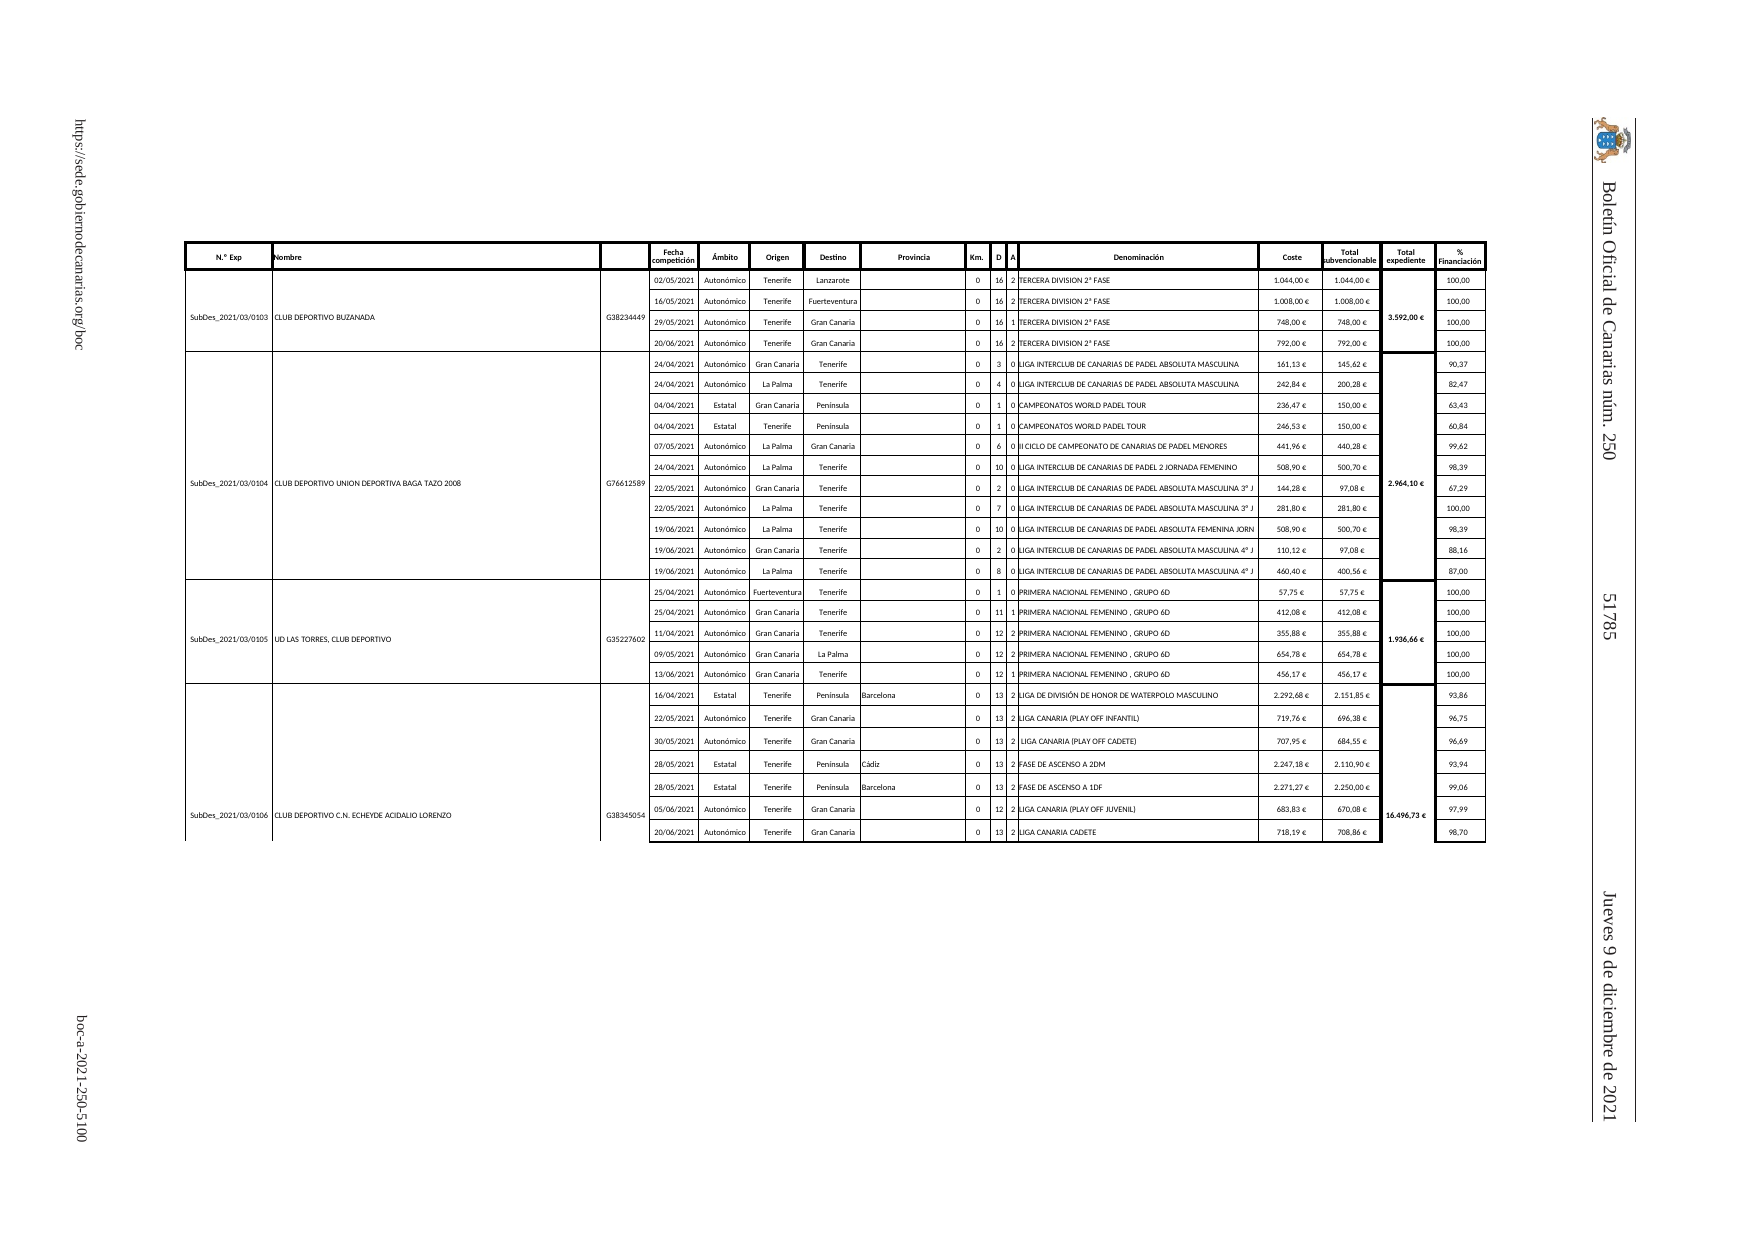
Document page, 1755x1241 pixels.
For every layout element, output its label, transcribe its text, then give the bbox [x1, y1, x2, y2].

table_cell Tenerife [804, 352, 860, 372]
table_cell 2.250,00 € [1323, 774, 1379, 796]
table_cell 0 [1007, 373, 1018, 392]
table_cell LIGA INTERCLUB DE CANARIAS DE PADEL ABSOLUTA MASCULINA [1019, 373, 1258, 392]
table_cell 16/04/2021 [650, 684, 698, 704]
table_cell 2 [1007, 271, 1018, 289]
table_cell 748,00 € [1259, 311, 1322, 330]
table_cell 500,70 € [1323, 456, 1379, 475]
table_cell [861, 539, 965, 558]
table_cell 0 [966, 601, 990, 621]
table_cell La Palma [750, 518, 803, 538]
table_cell 2 [991, 476, 1006, 496]
table_cell LIGA CANARIA (PLAY OFF JUVENIL) [1019, 797, 1258, 818]
table_cell La Palma [750, 456, 803, 475]
table_cell 24/04/2021 [650, 373, 698, 392]
table_cell 0 [966, 820, 990, 841]
table_cell 2.151,85 € [1323, 684, 1379, 704]
table_cell LIGA INTERCLUB DE CANARIAS DE PADEL ABSOLUTA MASCULINA 4º J [1019, 559, 1258, 579]
table_cell 0 [966, 352, 990, 372]
table_header Km. [967, 244, 989, 268]
table_header Provincia [862, 244, 964, 268]
table_cell Península [804, 751, 860, 773]
table_cell Autonómico [699, 271, 749, 289]
table_cell 145,62 € [1323, 352, 1379, 372]
table_cell [861, 601, 965, 621]
table_cell 20/06/2021 [650, 331, 698, 351]
table_cell 0 [966, 580, 990, 600]
table_cell PRIMERA NACIONAL FEMENINO , GRUPO 6D [1019, 663, 1258, 683]
table_cell 2.110,90 € [1323, 751, 1379, 773]
table_cell Gran Canaria [750, 352, 803, 372]
text 51785 [1600, 593, 1621, 642]
table_cell 400,56 € [1323, 559, 1379, 579]
table_cell 2 [1007, 331, 1018, 351]
table_cell 7 [991, 497, 1006, 517]
table_cell 93,86 [1437, 684, 1485, 704]
table_cell 10 [991, 518, 1006, 538]
table_cell 12 [991, 663, 1006, 683]
table_cell Gran Canaria [750, 394, 803, 413]
table_cell LIGA INTERCLUB DE CANARIAS DE PADEL 2 JORNADA FEMENINO [1019, 456, 1258, 475]
table_cell CLUB DEPORTIVO UNION DEPORTIVA BAGA TAZO 2008 [273, 352, 600, 579]
table_cell 355,88 € [1259, 622, 1322, 641]
table_cell Gran Canaria [750, 622, 803, 641]
table_cell Autonómico [699, 373, 749, 392]
table_cell Estatal [699, 394, 749, 413]
table_cell 82,47 [1437, 373, 1485, 392]
table_cell 1 [991, 580, 1006, 600]
table_cell CLUB DEPORTIVO BUZANADA [273, 271, 600, 351]
table_cell [861, 414, 965, 434]
table_cell 10 [991, 456, 1006, 475]
table_cell G38234449 [601, 271, 649, 351]
table_cell La Palma [750, 373, 803, 392]
table_cell 22/05/2021 [650, 497, 698, 517]
table_cell [861, 820, 965, 841]
table_cell 0 [1007, 414, 1018, 434]
table_cell 0 [966, 476, 990, 496]
table_cell G35227602 [601, 580, 649, 683]
table_cell [861, 797, 965, 818]
table_cell 13 [991, 774, 1006, 796]
table_cell SubDes_2021/03/0104 [186, 352, 272, 579]
table_cell 412,08 € [1259, 601, 1322, 621]
table_cell 09/05/2021 [650, 642, 698, 662]
table_cell 708,86 € [1323, 820, 1379, 841]
table_cell Tenerife [750, 271, 803, 289]
table_cell 0 [1007, 435, 1018, 455]
table_cell 110,12 € [1259, 539, 1322, 558]
table_cell 25/04/2021 [650, 601, 698, 621]
table_cell 0 [1007, 539, 1018, 558]
table_cell 0 [966, 559, 990, 579]
table_cell 2 [1007, 290, 1018, 309]
table_cell 355,88 € [1323, 622, 1379, 641]
table_cell Gran Canaria [804, 706, 860, 727]
table_cell Fuerteventura [804, 290, 860, 309]
table_header Coste [1260, 244, 1321, 268]
table_cell Estatal [699, 414, 749, 434]
table_cell [861, 435, 965, 455]
table_cell G76612589 [601, 352, 649, 579]
table_cell Tenerife [804, 559, 860, 579]
table_cell Tenerife [804, 539, 860, 558]
table_cell 0 [966, 331, 990, 351]
table_cell 0 [966, 311, 990, 330]
text Boletín Oficial de Canarias núm. 250 [1599, 181, 1621, 464]
table_cell 98,39 [1437, 518, 1485, 538]
table_cell Autonómico [699, 497, 749, 517]
table_cell 04/04/2021 [650, 414, 698, 434]
table_cell FASE DE ASCENSO A 2DM [1019, 751, 1258, 773]
table_cell 13 [991, 820, 1006, 841]
table_cell 99,06 [1437, 774, 1485, 796]
table_cell 0 [966, 684, 990, 704]
table_header Ámbito [700, 244, 748, 268]
table_cell 696,38 € [1323, 706, 1379, 727]
table_cell 0 [966, 271, 990, 289]
table_cell LIGA INTERCLUB DE CANARIAS DE PADEL ABSOLUTA FEMENINA JORN [1019, 518, 1258, 538]
table_cell [861, 663, 965, 683]
table_cell 25/04/2021 [650, 580, 698, 600]
table_cell Autonómico [699, 311, 749, 330]
table_cell 98,39 [1437, 456, 1485, 475]
table_cell 0 [966, 497, 990, 517]
table_cell 0 [1007, 580, 1018, 600]
table_cell 719,76 € [1259, 706, 1322, 727]
table_cell 16 [991, 311, 1006, 330]
table_cell 100,00 [1437, 271, 1485, 289]
table_cell 13/06/2021 [650, 663, 698, 683]
table_cell 98,70 [1437, 820, 1485, 841]
table_cell 1.044,00 € [1259, 271, 1322, 289]
table_cell [861, 706, 965, 727]
table_cell Península [804, 774, 860, 796]
table_cell 22/05/2021 [650, 706, 698, 727]
table_cell Tenerife [804, 601, 860, 621]
table_cell 24/04/2021 [650, 456, 698, 475]
table_cell 670,08 € [1323, 797, 1379, 818]
table_cell 19/06/2021 [650, 559, 698, 579]
table_cell 1 [1007, 663, 1018, 683]
table_cell 0 [966, 797, 990, 818]
table_cell 684,55 € [1323, 728, 1379, 750]
table_header Total subvencionable [1324, 244, 1379, 268]
table_cell TERCERA DIVISION 2ª FASE [1019, 271, 1258, 289]
table_cell 3 [991, 352, 1006, 372]
table_cell 508,90 € [1259, 456, 1322, 475]
table_cell Península [804, 414, 860, 434]
table_cell LIGA INTERCLUB DE CANARIAS DE PADEL ABSOLUTA MASCULINA [1019, 352, 1258, 372]
table_cell SubDes_2021/03/0103 [186, 271, 272, 351]
table_cell Autonómico [699, 706, 749, 727]
table_cell Autonómico [699, 352, 749, 372]
table_cell 412,08 € [1323, 601, 1379, 621]
table_cell 0 [1007, 352, 1018, 372]
table_cell 13 [991, 684, 1006, 704]
table_cell Estatal [699, 751, 749, 773]
table_cell LIGA CANARIA (PLAY OFF CADETE) [1019, 728, 1258, 750]
table_cell [861, 559, 965, 579]
table_cell La Palma [750, 435, 803, 455]
table_cell 02/05/2021 [650, 271, 698, 289]
table_cell Cádiz [861, 751, 965, 773]
table_cell Tenerife [750, 311, 803, 330]
table_cell 100,00 [1437, 331, 1485, 351]
table_cell 16 [991, 290, 1006, 309]
table_cell 2 [1007, 774, 1018, 796]
table_cell Gran Canaria [750, 663, 803, 683]
table_cell Tenerife [750, 797, 803, 818]
table_cell 0 [966, 456, 990, 475]
table_cell 100,00 [1437, 290, 1485, 309]
table_cell PRIMERA NACIONAL FEMENINO , GRUPO 6D [1019, 622, 1258, 641]
table_cell Península [804, 684, 860, 704]
table_cell [861, 728, 965, 750]
table_cell Autonómico [699, 622, 749, 641]
table_cell 456,17 € [1259, 663, 1322, 683]
table_cell Tenerife [804, 497, 860, 517]
table_cell UD LAS TORRES, CLUB DEPORTIVO [273, 580, 600, 683]
table_cell 281,80 € [1323, 497, 1379, 517]
table_cell 150,00 € [1323, 414, 1379, 434]
table_cell Autonómico [699, 642, 749, 662]
table_cell Tenerife [804, 663, 860, 683]
table_cell Autonómico [699, 476, 749, 496]
table_header Fecha competición [651, 244, 697, 268]
table_cell 2 [1007, 797, 1018, 818]
table_cell 508,90 € [1259, 518, 1322, 538]
table_cell 29/05/2021 [650, 311, 698, 330]
table_cell 1.008,00 € [1323, 290, 1379, 309]
table_cell 2.964,10 € [1383, 354, 1434, 579]
table_cell Autonómico [699, 728, 749, 750]
table_cell 0 [1007, 559, 1018, 579]
table_cell 0 [966, 728, 990, 750]
table_cell Gran Canaria [804, 728, 860, 750]
table_cell 2 [1007, 684, 1018, 704]
table_cell 2 [1007, 751, 1018, 773]
table_cell G38345054 [601, 684, 649, 841]
table_cell 0 [1007, 476, 1018, 496]
table_cell 0 [1007, 497, 1018, 517]
table_cell Autonómico [699, 820, 749, 841]
table_cell Autonómico [699, 331, 749, 351]
table_cell Gran Canaria [750, 476, 803, 496]
table_cell 57,75 € [1323, 580, 1379, 600]
table_cell 150,00 € [1323, 394, 1379, 413]
table_cell 748,00 € [1323, 311, 1379, 330]
table_cell FASE DE ASCENSO A 1DF [1019, 774, 1258, 796]
table_cell [861, 352, 965, 372]
table_cell Gran Canaria [804, 331, 860, 351]
table_cell 654,78 € [1259, 642, 1322, 662]
table_cell 12 [991, 642, 1006, 662]
table_cell Tenerife [804, 373, 860, 392]
text https://sede.gobiernodecanarias.org/boc [72, 119, 89, 352]
table_cell 13 [991, 728, 1006, 750]
table_cell 0 [966, 751, 990, 773]
table_cell 2.271,27 € [1259, 774, 1322, 796]
table_cell Tenerife [750, 728, 803, 750]
table_cell 707,95 € [1259, 728, 1322, 750]
table_cell 97,08 € [1323, 476, 1379, 496]
table_cell 500,70 € [1323, 518, 1379, 538]
table_cell Autonómico [699, 559, 749, 579]
text Jueves 9 de diciembre de 2021 [1600, 891, 1621, 1126]
table_cell 100,00 [1437, 601, 1485, 621]
table_cell 100,00 [1437, 497, 1485, 517]
table_cell 654,78 € [1323, 642, 1379, 662]
table_cell Autonómico [699, 456, 749, 475]
table_cell 0 [966, 663, 990, 683]
table_cell II CICLO DE CAMPEONATO DE CANARIAS DE PADEL MENORES [1019, 435, 1258, 455]
table_cell 11 [991, 601, 1006, 621]
table_cell 1 [1007, 311, 1018, 330]
table_cell 2 [1007, 728, 1018, 750]
table_cell 97,99 [1437, 797, 1485, 818]
table_cell Estatal [699, 774, 749, 796]
table_cell 242,84 € [1259, 373, 1322, 392]
table_cell 88,16 [1437, 539, 1485, 558]
table_cell Tenerife [804, 518, 860, 538]
table_cell Península [804, 394, 860, 413]
table_cell Autonómico [699, 290, 749, 309]
table_cell Tenerife [750, 751, 803, 773]
table_cell LIGA INTERCLUB DE CANARIAS DE PADEL ABSOLUTA MASCULINA 3º J [1019, 497, 1258, 517]
table_cell 6 [991, 435, 1006, 455]
table_cell Gran Canaria [804, 820, 860, 841]
table_cell [861, 497, 965, 517]
table_cell CLUB DEPORTIVO C.N. ECHEYDE ACIDALIO LORENZO [273, 684, 600, 841]
table_cell 13 [991, 706, 1006, 727]
table_cell [861, 394, 965, 413]
table_header Nombre [274, 244, 599, 268]
table_cell 0 [1007, 456, 1018, 475]
table_cell 90,37 [1437, 352, 1485, 372]
table_cell 4 [991, 373, 1006, 392]
table_header Total expediente [1383, 244, 1434, 268]
table_cell [861, 311, 965, 330]
table_cell 0 [1007, 394, 1018, 413]
table_cell 0 [966, 290, 990, 309]
table_cell 0 [966, 435, 990, 455]
table_cell 11/04/2021 [650, 622, 698, 641]
table_cell 1.936,66 € [1383, 582, 1434, 683]
table_cell [861, 290, 965, 309]
table_cell 2 [991, 539, 1006, 558]
table_cell 30/05/2021 [650, 728, 698, 750]
table_cell Barcelona [861, 774, 965, 796]
table_cell 100,00 [1437, 642, 1485, 662]
table_cell 16/05/2021 [650, 290, 698, 309]
table_cell LIGA INTERCLUB DE CANARIAS DE PADEL ABSOLUTA MASCULINA 4º J [1019, 539, 1258, 558]
table_header Denominación [1020, 244, 1257, 268]
table_cell 0 [1007, 518, 1018, 538]
table_cell Barcelona [861, 684, 965, 704]
table_cell 281,80 € [1259, 497, 1322, 517]
table_cell [861, 331, 965, 351]
table_cell Tenerife [750, 414, 803, 434]
table_cell 28/05/2021 [650, 774, 698, 796]
table_cell 200,28 € [1323, 373, 1379, 392]
table_header Destino [806, 244, 859, 268]
table_cell 456,17 € [1323, 663, 1379, 683]
table_cell Autonómico [699, 518, 749, 538]
table_cell 792,00 € [1259, 331, 1322, 351]
table_cell 2 [1007, 706, 1018, 727]
table_cell Autonómico [699, 663, 749, 683]
text boc-a-2021-250-5100 [74, 1016, 91, 1146]
table_cell [861, 518, 965, 538]
table_cell 100,00 [1437, 311, 1485, 330]
table_cell 236,47 € [1259, 394, 1322, 413]
table_cell 0 [966, 394, 990, 413]
table_cell Tenerife [750, 290, 803, 309]
table_cell 2 [1007, 642, 1018, 662]
table_cell Tenerife [750, 774, 803, 796]
table_cell Gran Canaria [750, 539, 803, 558]
table_cell 05/06/2021 [650, 797, 698, 818]
table_cell 0 [966, 414, 990, 434]
table_cell 96,69 [1437, 728, 1485, 750]
table_cell 792,00 € [1323, 331, 1379, 351]
table_cell 97,08 € [1323, 539, 1379, 558]
table_cell 1 [991, 394, 1006, 413]
table_cell Autonómico [699, 580, 749, 600]
table_cell 57,75 € [1259, 580, 1322, 600]
table_cell [861, 476, 965, 496]
table_cell Gran Canaria [750, 642, 803, 662]
table_cell 718,19 € [1259, 820, 1322, 841]
table_cell 100,00 [1437, 580, 1485, 600]
table_cell La Palma [804, 642, 860, 662]
table_cell 24/04/2021 [650, 352, 698, 372]
table_cell 12 [991, 622, 1006, 641]
table_cell 2 [1007, 622, 1018, 641]
table_header [602, 244, 648, 268]
table_cell Lanzarote [804, 271, 860, 289]
table_cell 683,83 € [1259, 797, 1322, 818]
table_cell 16 [991, 331, 1006, 351]
table_cell 63,43 [1437, 394, 1485, 413]
table_cell 20/06/2021 [650, 820, 698, 841]
table_header D [992, 244, 1005, 268]
table_cell TERCERA DIVISION 2ª FASE [1019, 311, 1258, 330]
table_cell 0 [966, 642, 990, 662]
table_cell 04/04/2021 [650, 394, 698, 413]
table_cell Tenerife [750, 820, 803, 841]
table_cell TERCERA DIVISION 2ª FASE [1019, 331, 1258, 351]
table_cell [861, 580, 965, 600]
table_cell [861, 373, 965, 392]
table_cell 13 [991, 751, 1006, 773]
table_cell Tenerife [750, 706, 803, 727]
table_cell Gran Canaria [750, 601, 803, 621]
table_cell 28/05/2021 [650, 751, 698, 773]
table_cell 100,00 [1437, 663, 1485, 683]
table_cell 1 [1007, 601, 1018, 621]
table_cell 19/06/2021 [650, 518, 698, 538]
table_cell 2 [1007, 820, 1018, 841]
table_cell 0 [966, 373, 990, 392]
table_cell 460,40 € [1259, 559, 1322, 579]
table_cell Autonómico [699, 539, 749, 558]
table_cell PRIMERA NACIONAL FEMENINO , GRUPO 6D [1019, 642, 1258, 662]
table_cell 99,62 [1437, 435, 1485, 455]
table_cell 19/06/2021 [650, 539, 698, 558]
table_cell 60,84 [1437, 414, 1485, 434]
table_cell TERCERA DIVISION 2ª FASE [1019, 290, 1258, 309]
table_cell Tenerife [804, 456, 860, 475]
table_cell 3.592,00 € [1383, 271, 1434, 351]
table_cell 22/05/2021 [650, 476, 698, 496]
table_cell Gran Canaria [804, 435, 860, 455]
table_cell Estatal [699, 684, 749, 704]
table_cell 100,00 [1437, 622, 1485, 641]
table_cell 1 [991, 414, 1006, 434]
table_cell CAMPEONATOS WORLD PADEL TOUR [1019, 414, 1258, 434]
table_cell 0 [966, 774, 990, 796]
table_header N.º Exp [187, 244, 271, 268]
table_cell Gran Canaria [804, 311, 860, 330]
table_cell Gran Canaria [804, 797, 860, 818]
table_cell [861, 622, 965, 641]
table_cell 12 [991, 797, 1006, 818]
table_cell 144,28 € [1259, 476, 1322, 496]
table_cell 0 [966, 622, 990, 641]
table_cell 246,53 € [1259, 414, 1322, 434]
table_cell [861, 642, 965, 662]
table_cell 16.496,73 € [1383, 686, 1434, 841]
table_cell 0 [966, 706, 990, 727]
table_cell SubDes_2021/03/0106 [186, 684, 272, 841]
table_cell 440,28 € [1323, 435, 1379, 455]
table_cell 87,00 [1437, 559, 1485, 579]
table_cell Fuerteventura [750, 580, 803, 600]
table_cell Autonómico [699, 797, 749, 818]
table_cell SubDes_2021/03/0105 [186, 580, 272, 683]
table_cell 1.044,00 € [1323, 271, 1379, 289]
table_cell [861, 271, 965, 289]
table_cell LIGA DE DIVISIÓN DE HONOR DE WATERPOLO MASCULINO [1019, 684, 1258, 704]
table_cell 16 [991, 271, 1006, 289]
table_cell PRIMERA NACIONAL FEMENINO , GRUPO 6D [1019, 601, 1258, 621]
table_cell Autonómico [699, 601, 749, 621]
table_cell Tenerife [750, 331, 803, 351]
table_cell Tenerife [750, 684, 803, 704]
table_cell 0 [966, 518, 990, 538]
table_cell LIGA CANARIA (PLAY OFF INFANTIL) [1019, 706, 1258, 727]
table_cell La Palma [750, 497, 803, 517]
table_cell Tenerife [804, 580, 860, 600]
table_cell Autonómico [699, 435, 749, 455]
table_cell 161,13 € [1259, 352, 1322, 372]
table_cell 8 [991, 559, 1006, 579]
table_cell 07/05/2021 [650, 435, 698, 455]
table_cell 67,29 [1437, 476, 1485, 496]
table_cell 93,94 [1437, 751, 1485, 773]
table_cell 1.008,00 € [1259, 290, 1322, 309]
table_cell Tenerife [804, 622, 860, 641]
table_cell 2.247,18 € [1259, 751, 1322, 773]
table_cell LIGA CANARIA CADETE [1019, 820, 1258, 841]
table_cell 2.292,68 € [1259, 684, 1322, 704]
table_cell PRIMERA NACIONAL FEMENINO , GRUPO 6D [1019, 580, 1258, 600]
table_cell 441,96 € [1259, 435, 1322, 455]
table_cell [861, 456, 965, 475]
table_cell CAMPEONATOS WORLD PADEL TOUR [1019, 394, 1258, 413]
table_cell LIGA INTERCLUB DE CANARIAS DE PADEL ABSOLUTA MASCULINA 3º J [1019, 476, 1258, 496]
table_cell 0 [966, 539, 990, 558]
table_cell 96,75 [1437, 706, 1485, 727]
table_cell La Palma [750, 559, 803, 579]
table_header Origen [751, 244, 802, 268]
table_header % Financiación [1437, 244, 1484, 268]
table_cell Tenerife [804, 476, 860, 496]
table_header A [1008, 244, 1017, 268]
